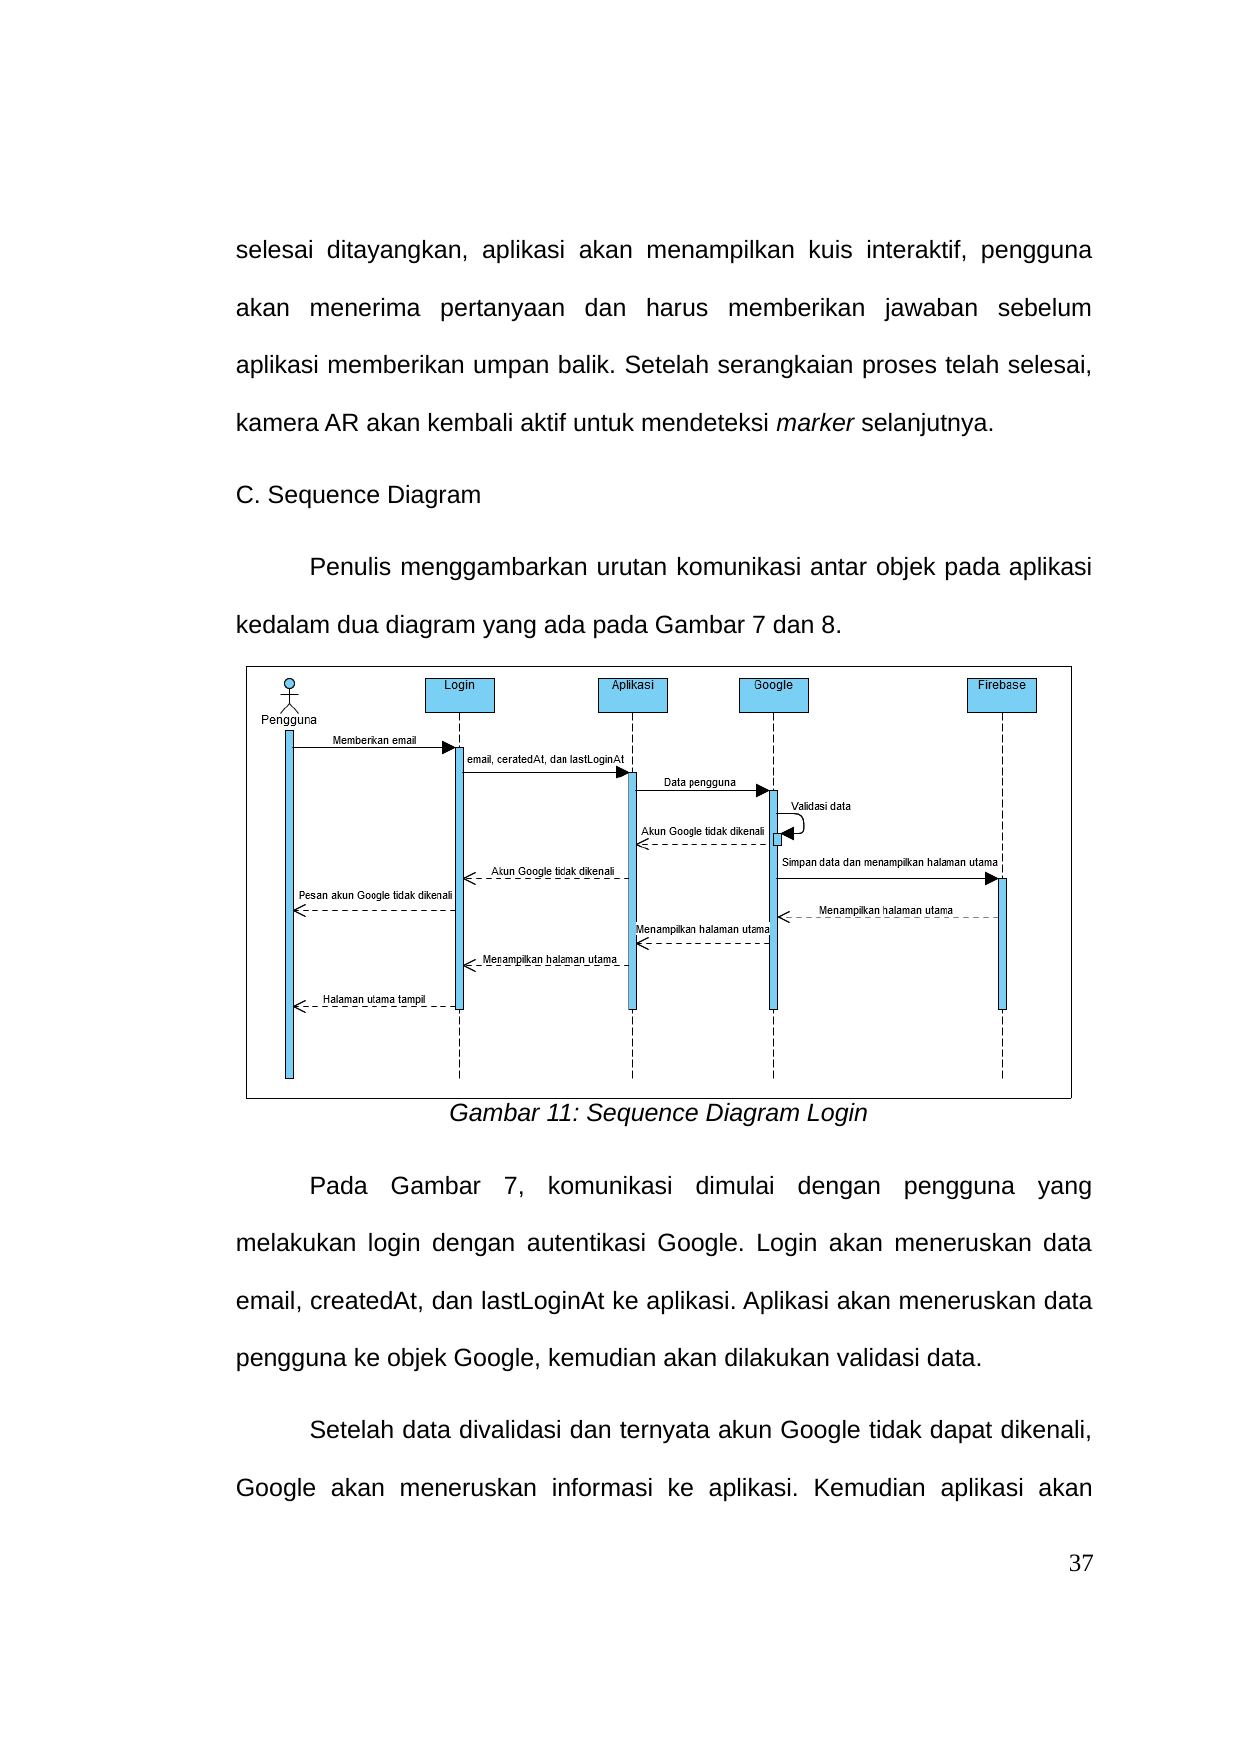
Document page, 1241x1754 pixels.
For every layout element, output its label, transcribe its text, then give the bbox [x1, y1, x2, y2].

text Gambar 11: Sequence Diagram Login [246, 1099, 1071, 1127]
text Pada Gambar 7, komunikasi dimulai dengan pengguna yang melakukan login dengan autentikasi Google. Login akan meneruskan data email, createdAt, dan lastLoginAt ke aplikasi. Aplikasi akan meneruskan data pengguna ke objek Google, kemudian akan dilakukan validasi data. [236, 651, 1093, 1372]
picture [247, 667, 1071, 1098]
text Setelah data divalidasi dan ternyata akun Google tidak dapat dikenali, Google akan meneruskan informasi ke aplikasi. Kemudian aplikasi akan [236, 1415, 1093, 1501]
text selesai ditayangkan, aplikasi akan menampilkan kuis interaktif, pengguna akan menerima pertanyaan dan harus memberikan jawaban sebelum aplikasi memberikan umpan balik. Setelah serangkaian proses telah selesai, kamera AR akan kembali aktif untuk mendeteksi marker selanjutnya. [236, 236, 1093, 437]
text Penulis menggambarkan urutan komunikasi antar objek pada aplikasi kedalam dua diagram yang ada pada Gambar 7 dan 8. [236, 552, 1093, 638]
text C. Sequence Diagram [236, 480, 1093, 509]
